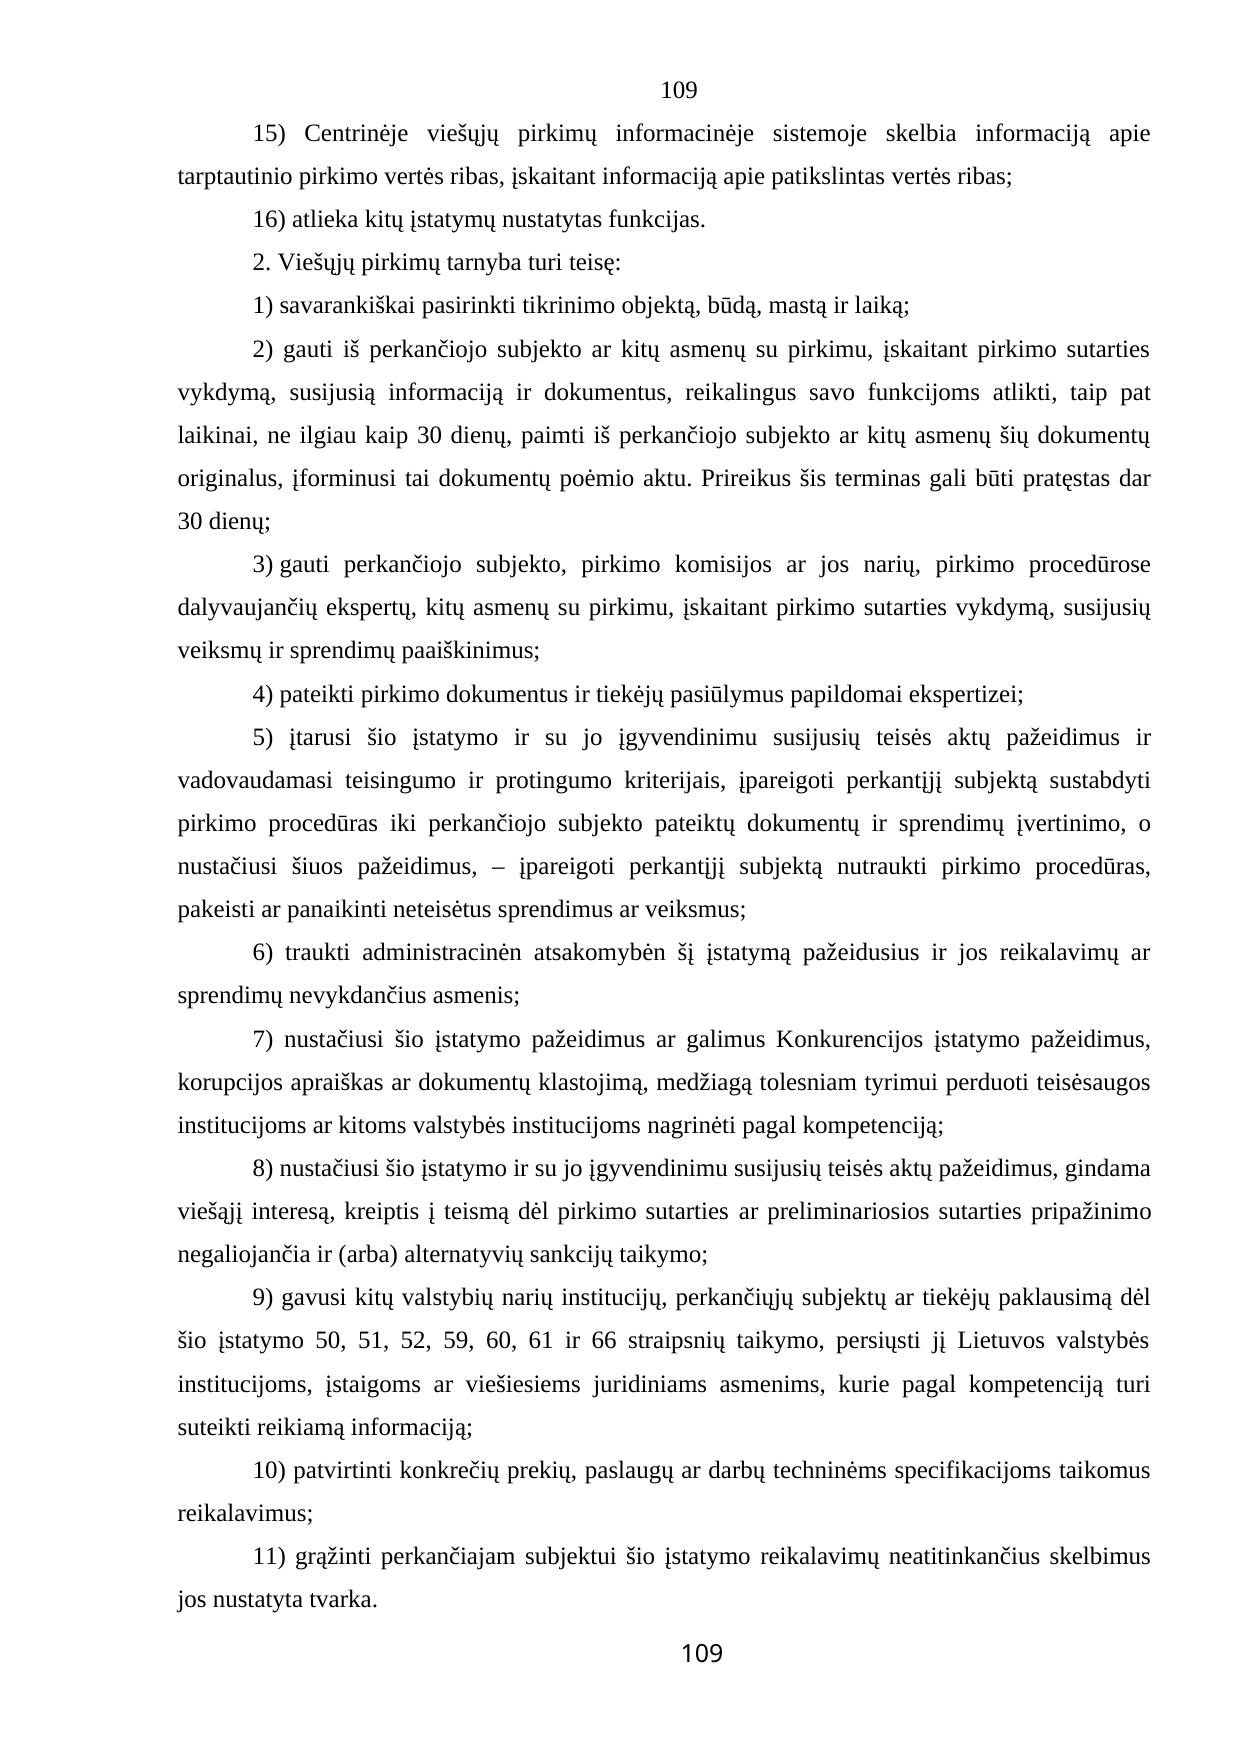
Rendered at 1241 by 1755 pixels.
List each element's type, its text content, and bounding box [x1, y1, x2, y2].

text 3) gauti perkančiojo subjekto, pirkimo komisijos ar jos narių, pirkimo procedūrose dalyvaujančių ekspertų, kitų asmenų su pirkimu, įskaitant pirkimo sutarties vykdymą, susijusių veiksmų ir sprendimų paaiškinimus; [177, 549, 1152, 664]
text 4) pateikti pirkimo dokumentus ir tiekėjų pasiūlymus papildomai ekspertizei; [177, 679, 1152, 707]
text 16) atlieka kitų įstatymų nustatytas funkcijas. [177, 204, 1152, 233]
text 11) grąžinti perkančiajam subjektui šio įstatymo reikalavimų neatitinkančius skelbimus jos nustatyta tvarka. [177, 1541, 1152, 1613]
text 8) nustačiusi šio įstatymo ir su jo įgyvendinimu susijusių teisės aktų pažeidimus, gindama viešąjį interesą, kreiptis į teismą dėl pirkimo sutarties ar preliminariosios sutarties pripažinimo negaliojančia ir (arba) alternatyvių sankcijų taikymo; [177, 1153, 1152, 1268]
text 2) gauti iš perkančiojo subjekto ar kitų asmenų su pirkimu, įskaitant pirkimo sutarties vykdymą, susijusią informaciją ir dokumentus, reikalingus savo funkcijoms atlikti, taip pat laikinai, ne ilgiau kaip 30 dienų, paimti iš perkančiojo subjekto ar kitų asmenų šių dokumentų originalus, įforminusi tai dokumentų poėmio aktu. Prireikus šis terminas gali būti pratęstas dar 30 dienų; [177, 334, 1152, 535]
text 7) nustačiusi šio įstatymo pažeidimus ar galimus Konkurencijos įstatymo pažeidimus, korupcijos apraiškas ar dokumentų klastojimą, medžiagą tolesniam tyrimui perduoti teisėsaugos institucijoms ar kitoms valstybės institucijoms nagrinėti pagal kompetenciją; [177, 1024, 1152, 1139]
text 1) savarankiškai pasirinkti tikrinimo objektą, būdą, mastą ir laiką; [177, 291, 1152, 319]
text 6) traukti administracinėn atsakomybėn šį įstatymą pažeidusius ir jos reikalavimų ar sprendimų nevykdančius asmenis; [177, 937, 1152, 1009]
text 2. Viešųjų pirkimų tarnyba turi teisę: [177, 247, 1152, 276]
text 10) patvirtinti konkrečių prekių, paslaugų ar darbų techninėms specifikacijoms taikomus reikalavimus; [177, 1455, 1152, 1527]
text 9) gavusi kitų valstybių narių institucijų, perkančiųjų subjektų ar tiekėjų paklausimą dėl šio įstatymo 50, 51, 52, 59, 60, 61 ir 66 straipsnių taikymo, persiųsti jį Lietuvos valstybės institucijoms, įstaigoms ar viešiesiems juridiniams asmenims, kurie pagal kompetenciją turi suteikti reikiamą informaciją; [177, 1282, 1152, 1441]
text 15) Centrinėje viešųjų pirkimų informacinėje sistemoje skelbia informaciją apie tarptautinio pirkimo vertės ribas, įskaitant informaciją apie patikslintas vertės ribas; [177, 118, 1152, 190]
text 5) įtarusi šio įstatymo ir su jo įgyvendinimu susijusių teisės aktų pažeidimus ir vadovaudamasi teisingumo ir protingumo kriterijais, įpareigoti perkantįjį subjektą sustabdyti pirkimo procedūras iki perkančiojo subjekto pateiktų dokumentų ir sprendimų įvertinimo, o nustačiusi šiuos pažeidimus, – įpareigoti perkantįjį subjektą nutraukti pirkimo procedūras, pakeisti ar panaikinti neteisėtus sprendimus ar veiksmus; [177, 722, 1152, 923]
